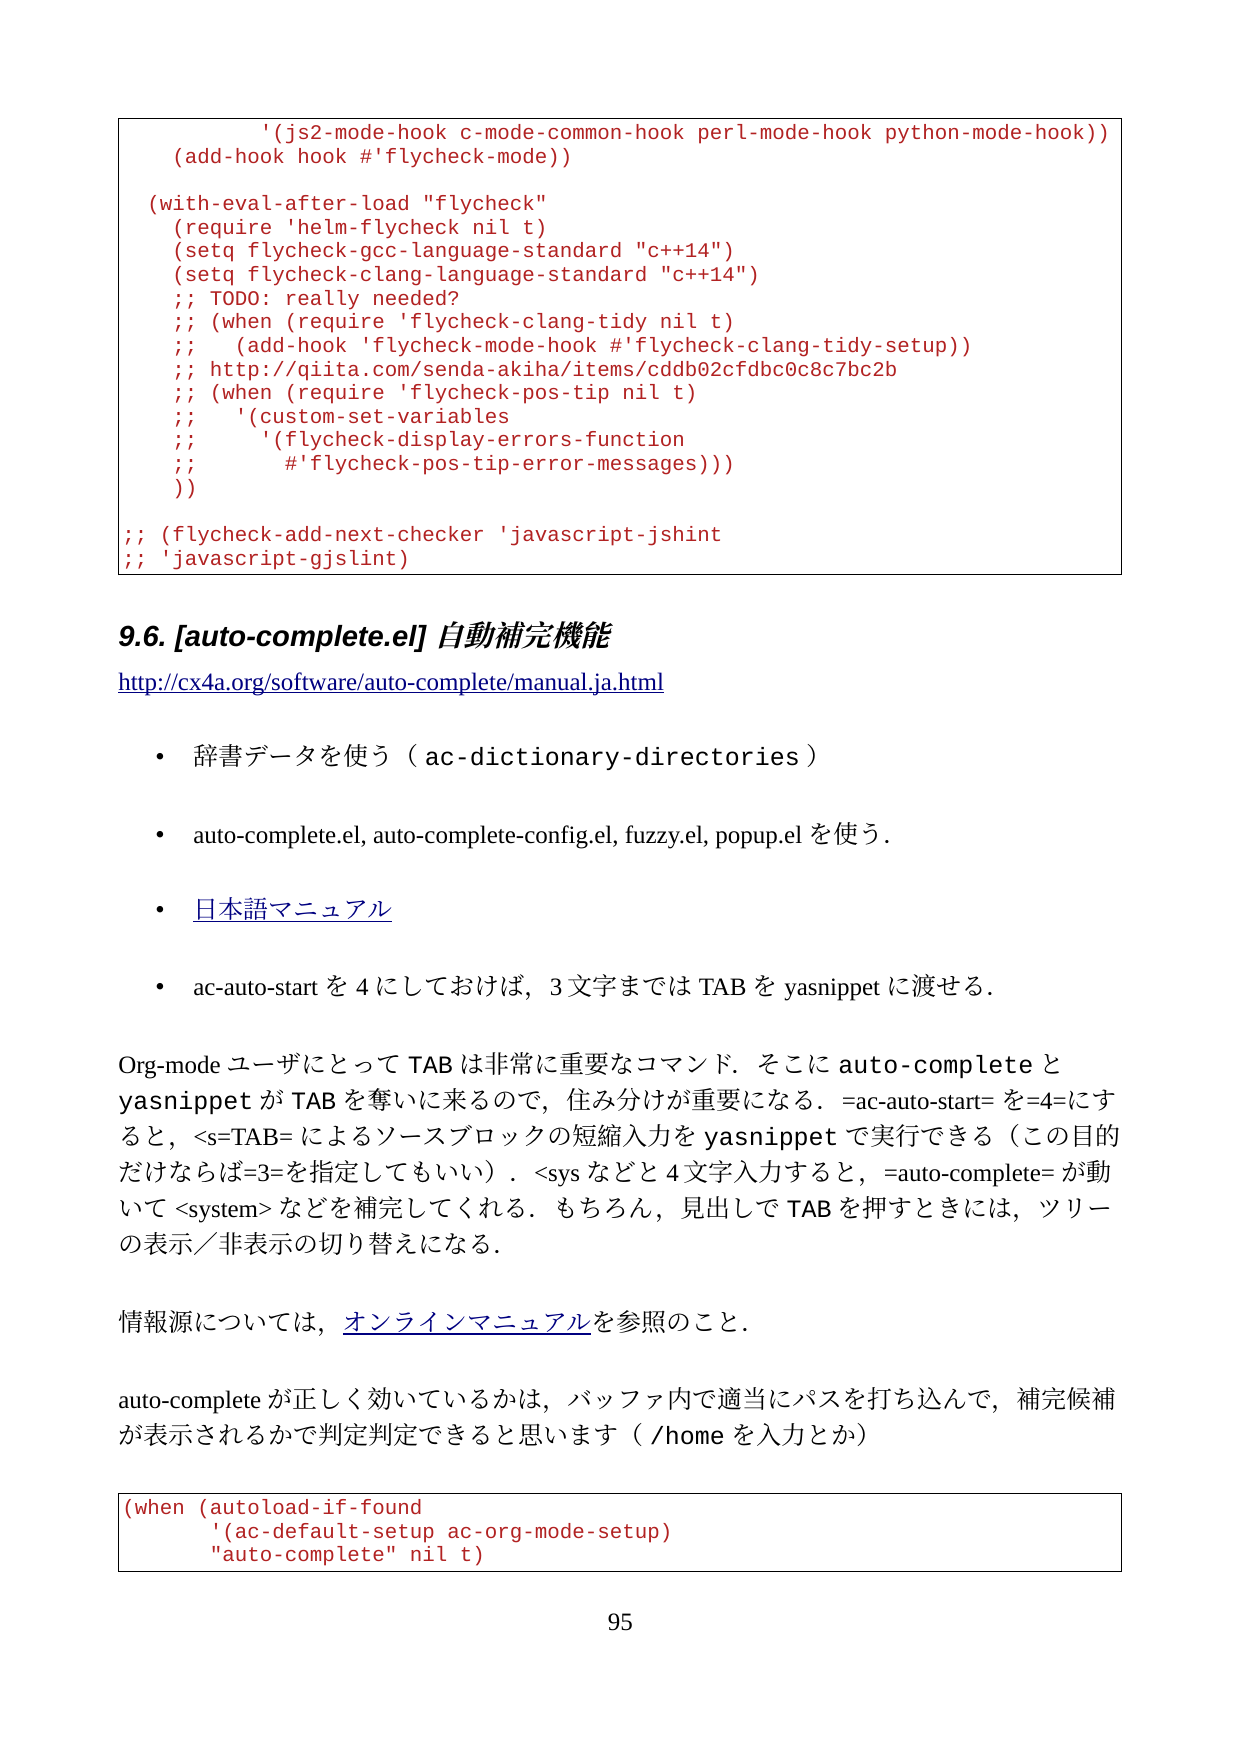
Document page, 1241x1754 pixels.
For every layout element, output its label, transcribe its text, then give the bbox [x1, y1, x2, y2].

list 日本語マニュアル [156, 892, 1122, 954]
subtitle [auto-complete.el] 自動補完機能 [118, 613, 1122, 654]
text http://cx4a.org/software/auto-complete/manual.ja.html [118, 667, 1122, 724]
text ;; TODO: really needed? [119, 284, 1121, 307]
text '(js2-mode-hook c-mode-common-hook perl-mode-hook python-mode-hook)) [119, 119, 1121, 142]
text auto-complete が正しく効いているかは，バッファ内で適当にパスを打ち込んで，補完候補が表示されるかで判定判定できると思います（ /home を入力とか） [118, 1380, 1122, 1481]
list 辞書データを使う（ ac-dictionary-directories ） [156, 737, 1122, 802]
text )) [119, 473, 1121, 496]
text ;; (when (require 'flycheck-clang-tidy nil t) [119, 307, 1121, 331]
text ;; '(flycheck-display-errors-function [119, 426, 1121, 449]
text ;; 'javascript-gjslint) [119, 544, 1121, 574]
text (add-hook hook #'flycheck-mode)) [119, 142, 1121, 165]
text ;; #'flycheck-pos-tip-error-messages))) [119, 449, 1121, 473]
text Org-mode ユーザにとって TAB は非常に重要なコマンド．そこに auto-complete と yasnippet が TAB を奪いに来るので，住み分けが重要になる．=ac-auto-start= を=4=にすると，<s=TAB= によるソースブロックの短縮入力を yasnippet で実行できる（この目的だけならば=3=を指定してもいい）．<sys などと4文字入力すると，=auto-complete= が動いて <system> などを補完してくれる．もちろん，見出しで TAB を押すときには，ツリーの表示／非表示の切り替えになる． [118, 1044, 1122, 1290]
text (when (autoload-if-found [119, 1494, 1121, 1517]
text ;; http://qiita.com/senda-akiha/items/cddb02cfdbc0c8c7bc2b [119, 354, 1121, 378]
text '(ac-default-setup ac-org-mode-setup) [119, 1517, 1121, 1540]
text ;; (flycheck-add-next-checker 'javascript-jshint [119, 520, 1121, 544]
text (setq flycheck-clang-language-standard "c++14") [119, 260, 1121, 284]
text 情報源については，オンラインマニュアルを参照のこと． [118, 1302, 1122, 1367]
text ;; (add-hook 'flycheck-mode-hook #'flycheck-clang-tidy-setup)) [119, 331, 1121, 354]
list ac-auto-start を 4 にしておけば，3文字までは TAB を yasnippet に渡せる． [156, 967, 1122, 1032]
text ;; (when (require 'flycheck-pos-tip nil t) [119, 378, 1121, 402]
text (with-eval-after-load "flycheck" [119, 189, 1121, 213]
text (require 'helm-flycheck nil t) [119, 213, 1121, 236]
list auto-complete.el, auto-complete-config.el, fuzzy.el, popup.el を使う． [156, 814, 1122, 879]
text (setq flycheck-gcc-language-standard "c++14") [119, 236, 1121, 260]
text "auto-complete" nil t) [119, 1540, 1121, 1571]
text ;; '(custom-set-variables [119, 402, 1121, 426]
